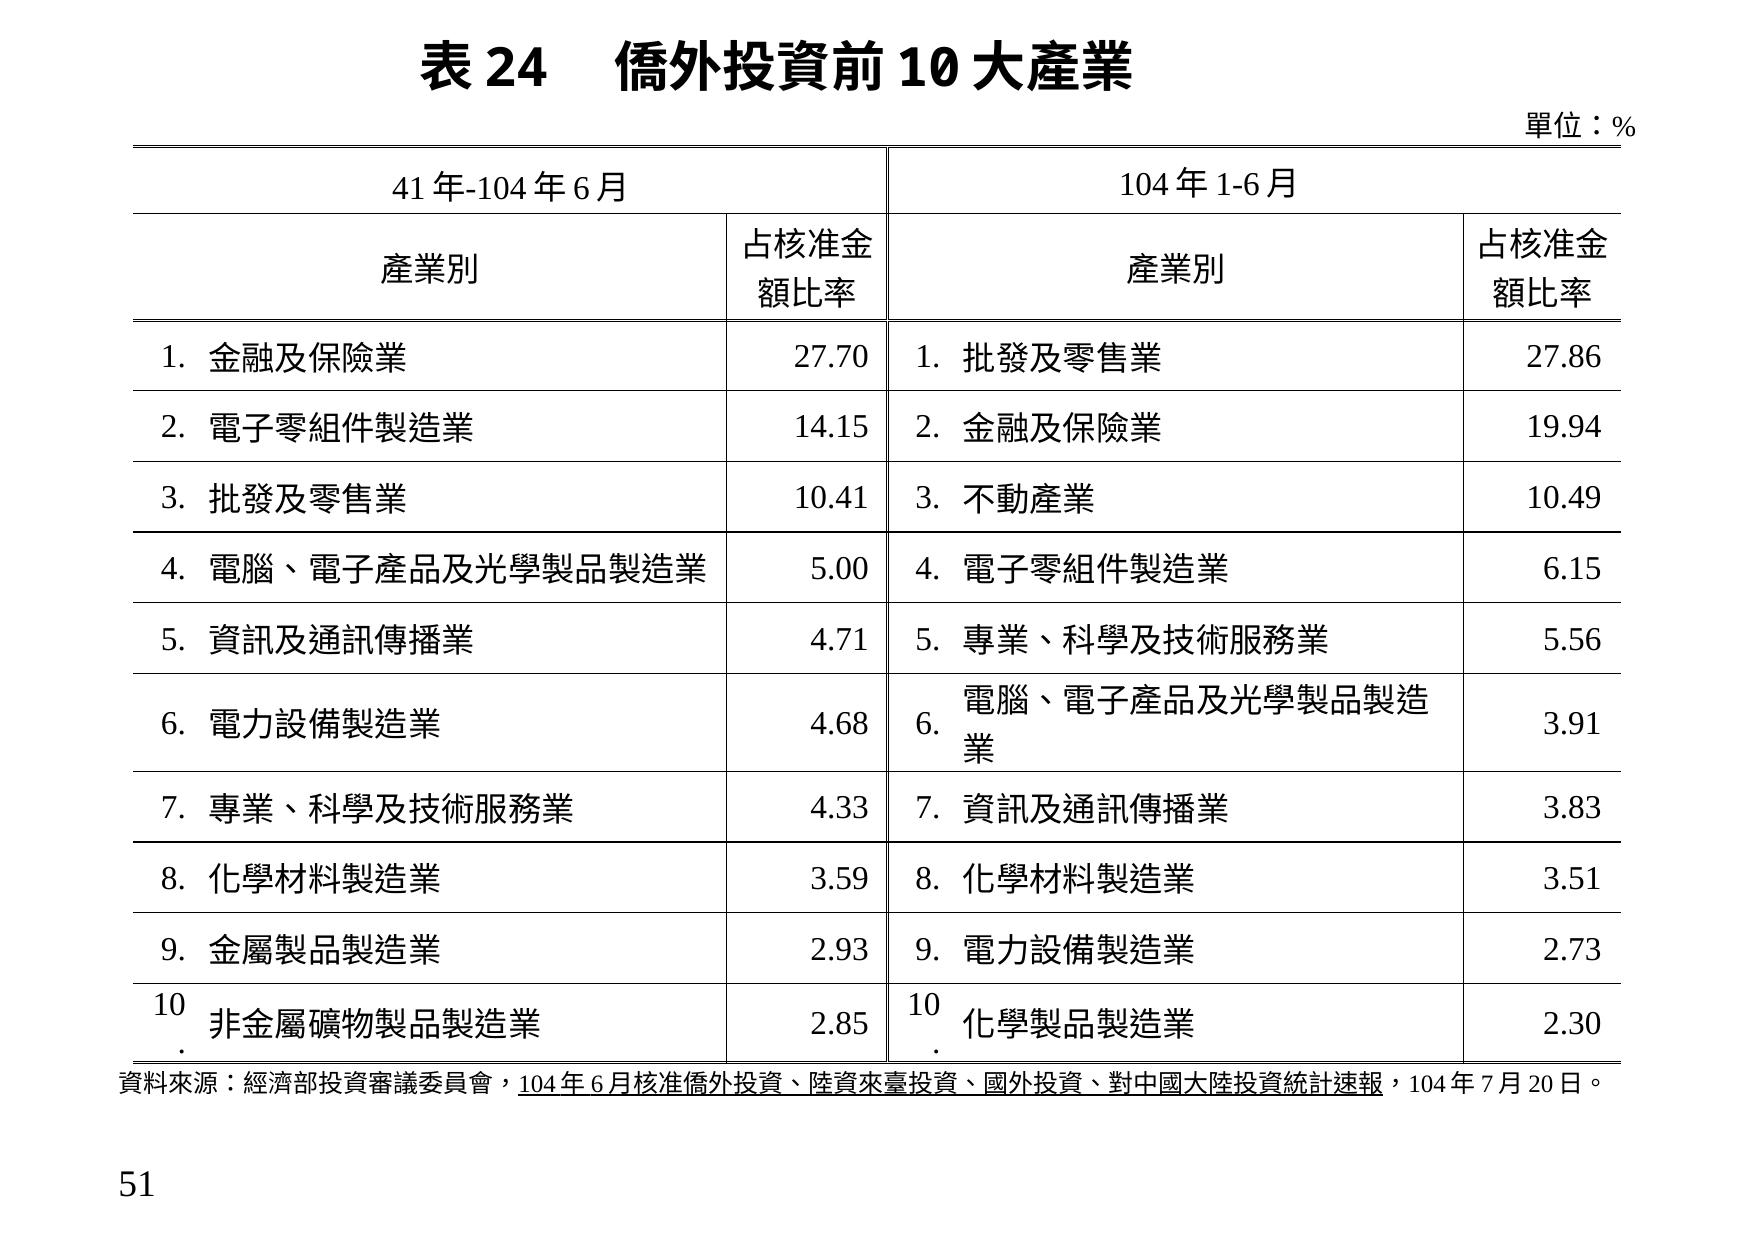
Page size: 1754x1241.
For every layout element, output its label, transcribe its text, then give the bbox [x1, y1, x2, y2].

table_cell 2.85 [727, 984, 886, 1061]
subtitle 表24 僑外投資前10大產業 [118, 24, 1636, 103]
table_cell 產業別 [133, 214, 726, 319]
table_header 104年1-6月 [889, 148, 1621, 213]
table_cell 5. [889, 603, 951, 673]
table_cell 27.86 [1464, 322, 1621, 390]
table_cell 2. [133, 391, 197, 461]
table_cell 電子零組件製造業 [951, 533, 1463, 602]
table_cell 占核准金額比率 [1464, 214, 1621, 319]
table_cell 10. [133, 984, 197, 1061]
table_cell 電力設備製造業 [197, 674, 726, 771]
table_cell 化學材料製造業 [951, 843, 1463, 912]
table_header 41年-104年6月 [133, 148, 886, 213]
table_cell 1. [889, 322, 951, 390]
table_cell 化學製品製造業 [951, 984, 1463, 1061]
table_cell 金融及保險業 [197, 322, 726, 390]
table_cell 8. [133, 843, 197, 912]
table_cell 19.94 [1464, 391, 1621, 461]
table_cell 4. [133, 533, 197, 602]
table_cell 14.15 [727, 391, 886, 461]
table_cell 電力設備製造業 [951, 913, 1463, 983]
table_cell 電腦、電子產品及光學製品製造業 [197, 533, 726, 602]
table_cell 7. [133, 772, 197, 841]
table_cell 金屬製品製造業 [197, 913, 726, 983]
table_cell 2.73 [1464, 913, 1621, 983]
table_cell 電腦、電子產品及光學製品製造業 [951, 674, 1463, 771]
table_cell 5.00 [727, 533, 886, 602]
table_cell 批發及零售業 [197, 462, 726, 531]
table_cell 10.49 [1464, 462, 1621, 531]
table_cell 9. [889, 913, 951, 983]
table_cell 3.59 [727, 843, 886, 912]
table_cell 專業、科學及技術服務業 [197, 772, 726, 841]
table_cell 7. [889, 772, 951, 841]
table_cell 3. [889, 462, 951, 531]
table_cell 6. [889, 674, 951, 771]
table_cell 5. [133, 603, 197, 673]
table_cell 6. [133, 674, 197, 771]
table_cell 電子零組件製造業 [197, 391, 726, 461]
table_cell 10. [889, 984, 951, 1061]
table_cell 4.71 [727, 603, 886, 673]
table_cell 化學材料製造業 [197, 843, 726, 912]
table_cell 9. [133, 913, 197, 983]
table_cell 3. [133, 462, 197, 531]
table_cell 3.51 [1464, 843, 1621, 912]
table_cell 2.30 [1464, 984, 1621, 1061]
table_cell 4.68 [727, 674, 886, 771]
table_cell 非金屬礦物製品製造業 [197, 984, 726, 1061]
table_cell 3.91 [1464, 674, 1621, 771]
table_cell 27.70 [727, 322, 886, 390]
table_cell 1. [133, 322, 197, 390]
text 資料來源：經濟部投資審議委員會，104年6月核准僑外投資、陸資來臺投資、國外投資、對中國大陸投資統計速報，104年7月20日。 [118, 1064, 1636, 1100]
table_cell 6.15 [1464, 533, 1621, 602]
table_cell 2. [889, 391, 951, 461]
table_cell 2.93 [727, 913, 886, 983]
table_cell 批發及零售業 [951, 322, 1463, 390]
table_cell 資訊及通訊傳播業 [951, 772, 1463, 841]
table_cell 4.33 [727, 772, 886, 841]
table_cell 4. [889, 533, 951, 602]
table_cell 金融及保險業 [951, 391, 1463, 461]
table_cell 產業別 [889, 214, 1463, 319]
table_cell 不動產業 [951, 462, 1463, 531]
table_cell 5.56 [1464, 603, 1621, 673]
table_cell 占核准金額比率 [727, 214, 886, 319]
table_cell 資訊及通訊傳播業 [197, 603, 726, 673]
table_cell 專業、科學及技術服務業 [951, 603, 1463, 673]
table_cell 10.41 [727, 462, 886, 531]
table_cell 8. [889, 843, 951, 912]
table_cell 3.83 [1464, 772, 1621, 841]
text 單位：% [118, 103, 1636, 145]
